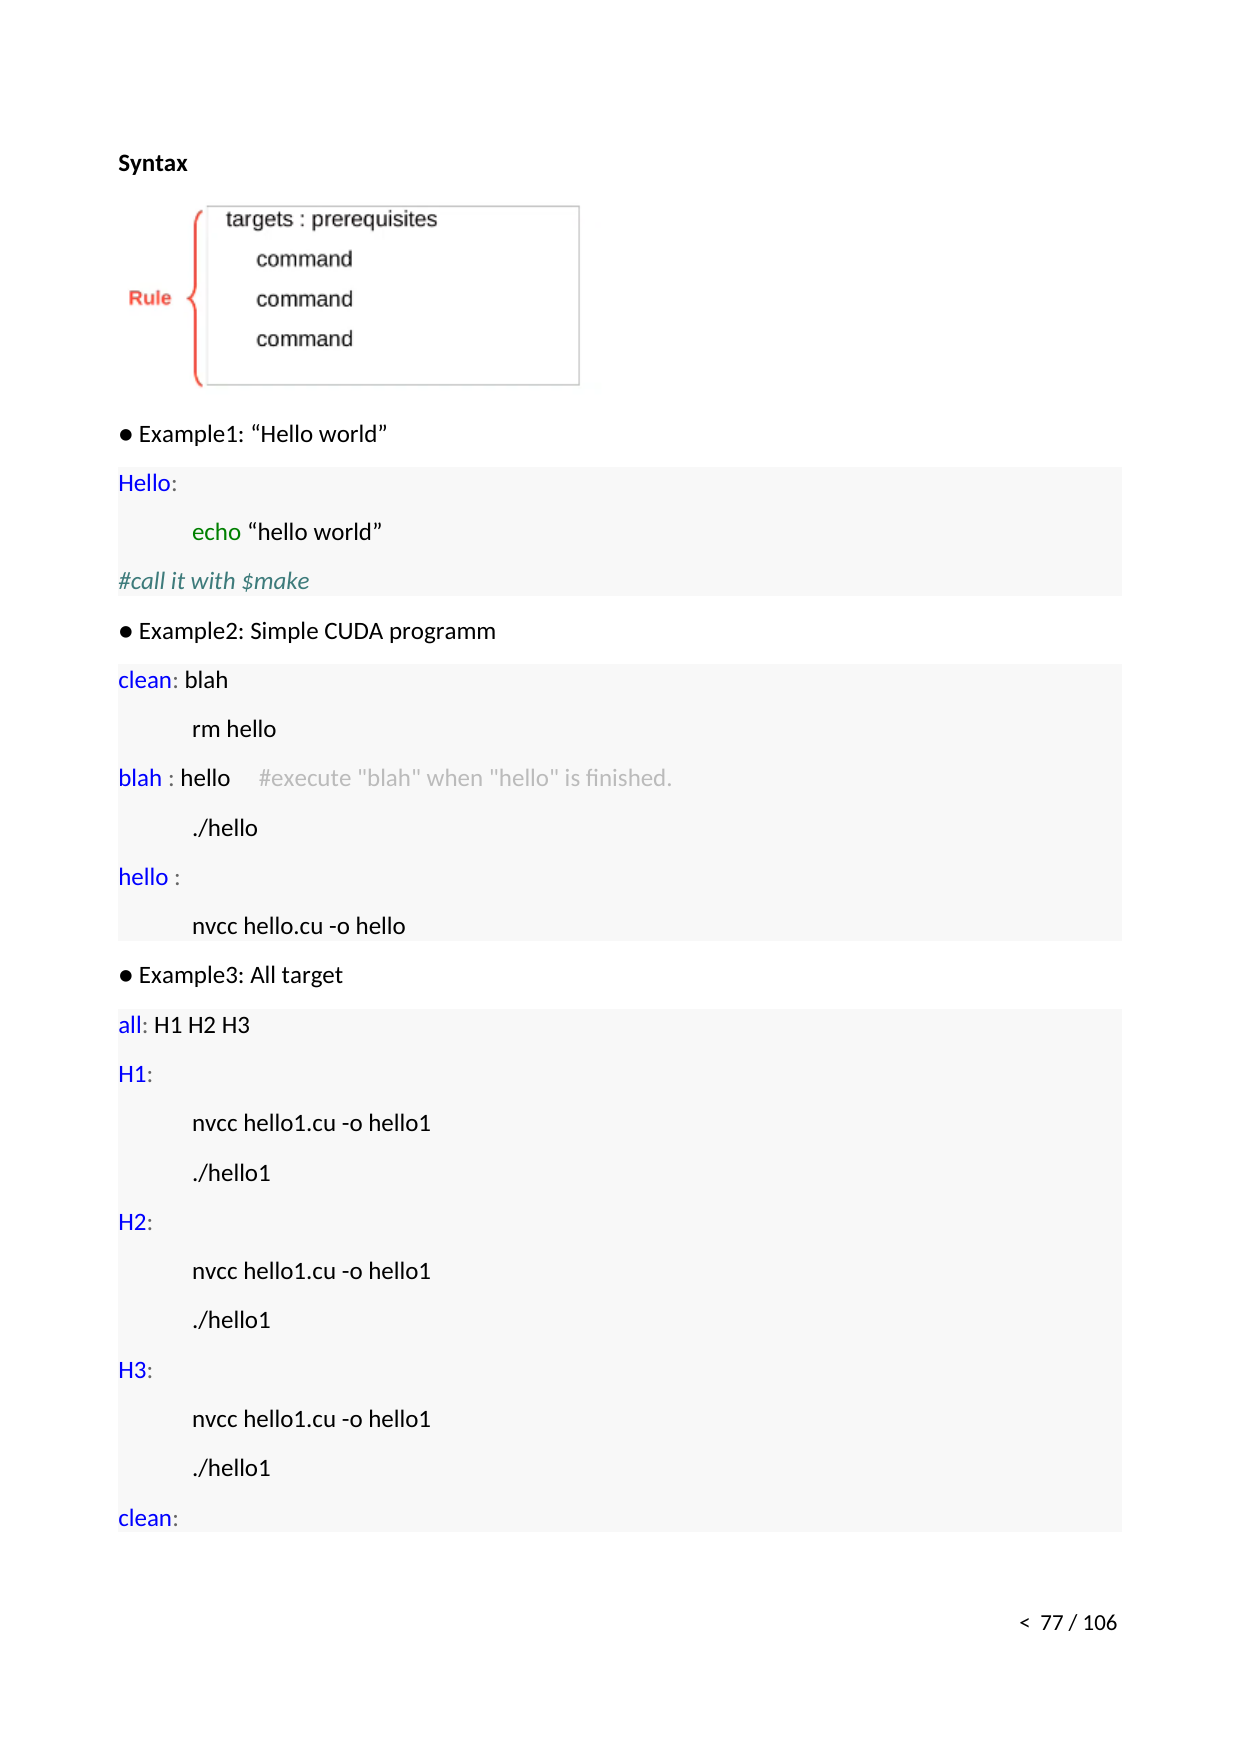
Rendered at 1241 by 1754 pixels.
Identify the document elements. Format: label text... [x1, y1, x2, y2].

text hello : [118, 861, 1122, 892]
text clean: blah [118, 664, 1122, 694]
text #call it with $make [118, 566, 1122, 596]
text ● Example1: “Hello world” [118, 418, 1122, 448]
text echo “hello world” [118, 516, 1122, 547]
text nvcc hello1.cu -o hello1 [118, 1255, 1122, 1286]
text nvcc hello.cu -o hello [118, 910, 1122, 941]
text ● Example2: Simple CUDA programm [118, 615, 1122, 645]
text ./hello1 [118, 1452, 1122, 1483]
text ./hello1 [118, 1157, 1122, 1187]
text nvcc hello1.cu -o hello1 [118, 1107, 1122, 1138]
text H2: [118, 1206, 1122, 1237]
text blah : hello #execute "blah" when "hello" is finished. [118, 763, 1122, 793]
text Syntax [118, 148, 1122, 178]
text rm hello [118, 713, 1122, 744]
text clean: [118, 1502, 1122, 1532]
text ./hello1 [118, 1304, 1122, 1335]
text ● Example3: All target [118, 960, 1122, 990]
text Hello: [118, 467, 1122, 497]
text ./hello [118, 812, 1122, 842]
text nvcc hello1.cu -o hello1 [118, 1403, 1122, 1434]
text all: H1 H2 H3 [118, 1009, 1122, 1039]
text H3: [118, 1354, 1122, 1384]
picture [118, 197, 602, 399]
text H1: [118, 1058, 1122, 1089]
